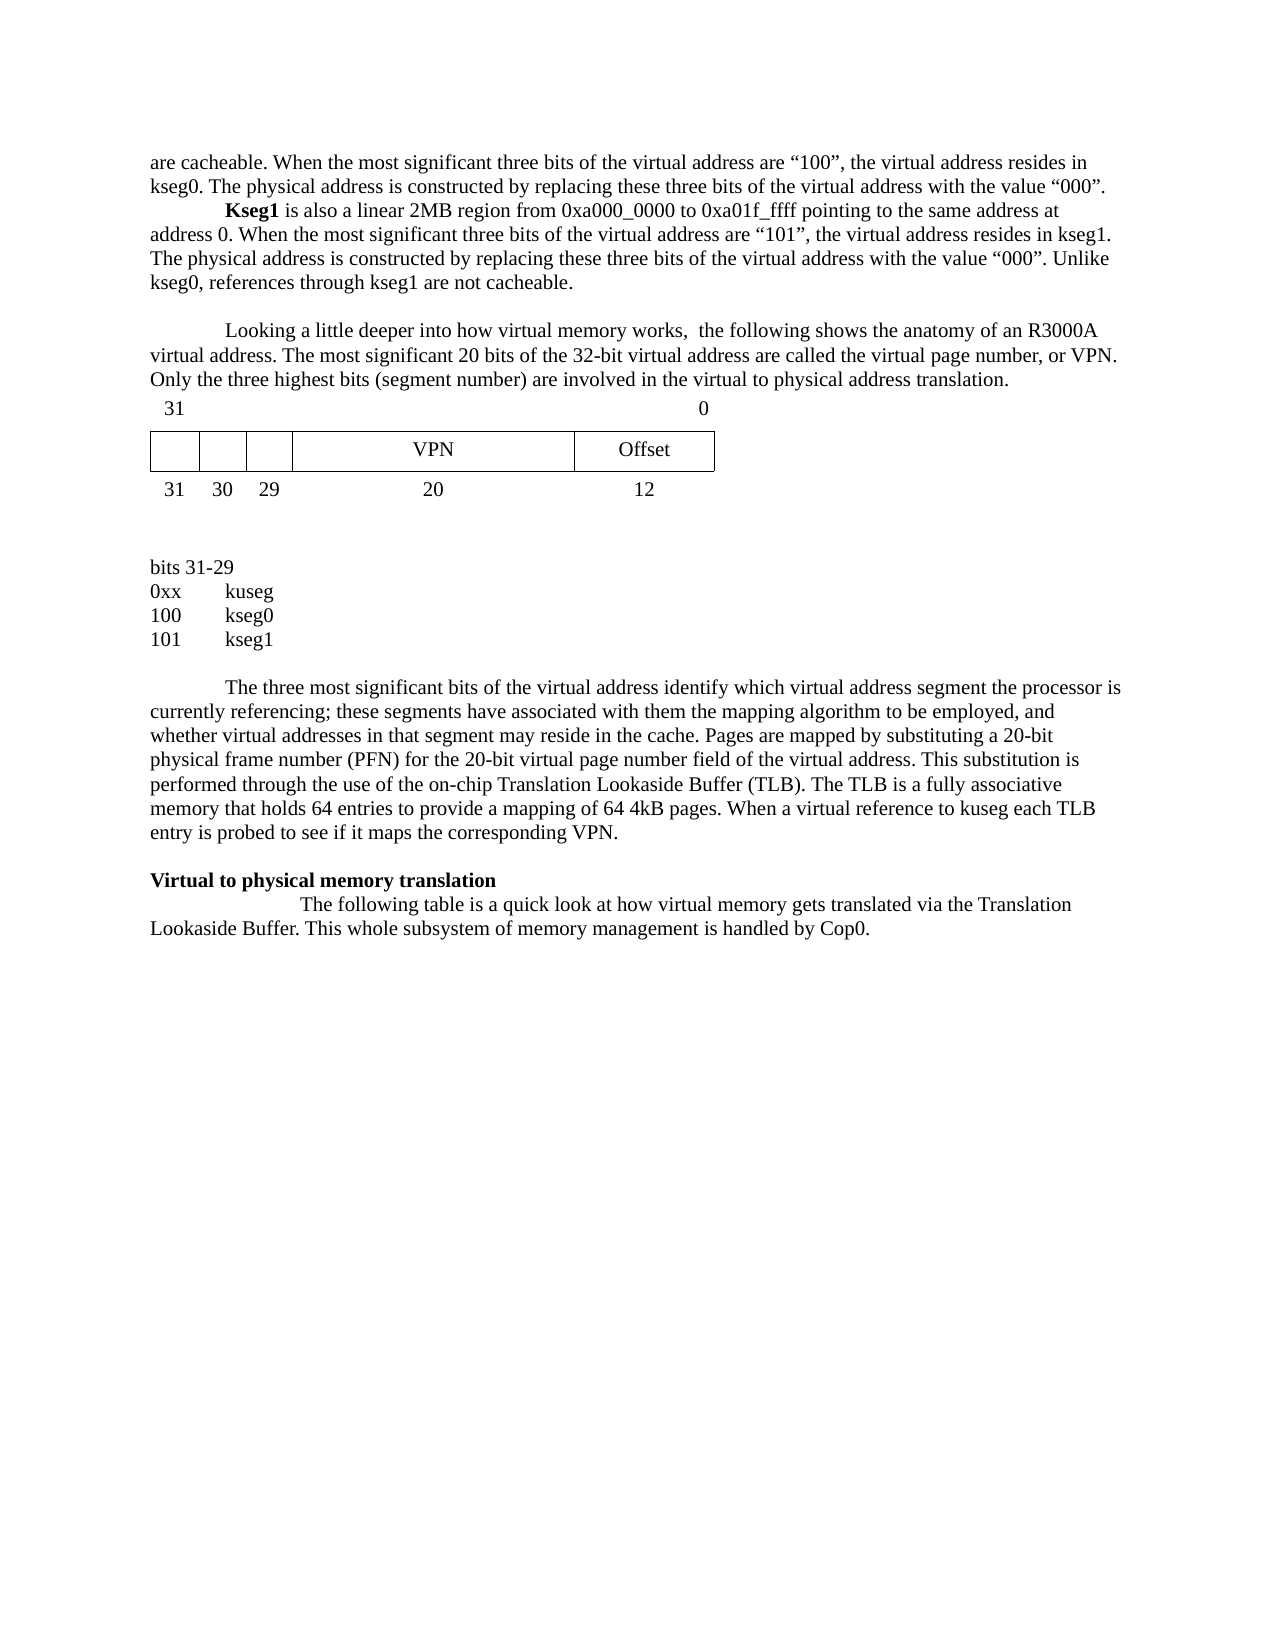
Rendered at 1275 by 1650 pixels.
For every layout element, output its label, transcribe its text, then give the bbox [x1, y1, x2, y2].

text 0xx kuseg [150, 579, 1125, 603]
table_cell [200, 432, 246, 471]
text The following table is a quick look at how virtual memory gets translated via the Translation Lookaside Buffer. This whole subsystem of memory management is handled by Cop0. [150, 892, 1125, 940]
table_cell 31 [150, 472, 199, 507]
text Looking a little deeper into how virtual memory works, the following shows the anatomy of an R3000A virtual address. The most significant 20 bits of the 32-bit virtual address are called the virtual page number, or VPN. Only the three highest bits (segment number) are involved in the virtual to physical address translation. [150, 318, 1125, 391]
table_header [199, 391, 246, 431]
table_cell Offset [575, 432, 714, 471]
table_cell VPN [293, 432, 574, 471]
table_cell 29 [246, 472, 292, 507]
table_cell [151, 432, 199, 471]
text 100 kseg0 [150, 603, 1125, 627]
table_cell 12 [574, 472, 714, 507]
text The three most significant bits of the virtual address identify which virtual address segment the processor is currently referencing; these segments have associated with them the mapping algorithm to be employed, and whether virtual addresses in that segment may reside in the cache. Pages are mapped by substituting a 20-bit physical frame number (PFN) for the 20-bit virtual page number field of the virtual address. This substitution is performed through the use of the on-chip Translation Lookaside Buffer (TLB). The TLB is a fully associative memory that holds 64 entries to provide a mapping of 64 4kB pages. When a virtual reference to kuseg each TLB entry is probed to see if it maps the corresponding VPN. [150, 675, 1125, 844]
subtitle Virtual to physical memory translation [150, 868, 1125, 892]
text Kseg1 is also a linear 2MB region from 0xa000_0000 to 0xa01f_ffff pointing to the same address at address 0. When the most significant three bits of the virtual address are “101”, the virtual address resides in kseg1. The physical address is constructed by replacing these three bits of the virtual address with the value “000”. Unlike kseg0, references through kseg1 are not cacheable. [150, 198, 1125, 294]
table_header 31 [150, 391, 199, 431]
table_cell 20 [293, 472, 574, 507]
table_header 0 [574, 391, 714, 431]
table_header [293, 391, 574, 431]
table_cell 30 [199, 472, 246, 507]
table_cell [247, 432, 292, 471]
text bits 31-29 [150, 555, 1125, 579]
text are cacheable. When the most significant three bits of the virtual address are “100”, the virtual address resides in kseg0. The physical address is constructed by replacing these three bits of the virtual address with the value “000”. [150, 150, 1125, 198]
text 101 kseg1 [150, 627, 1125, 651]
table_header [246, 391, 292, 431]
